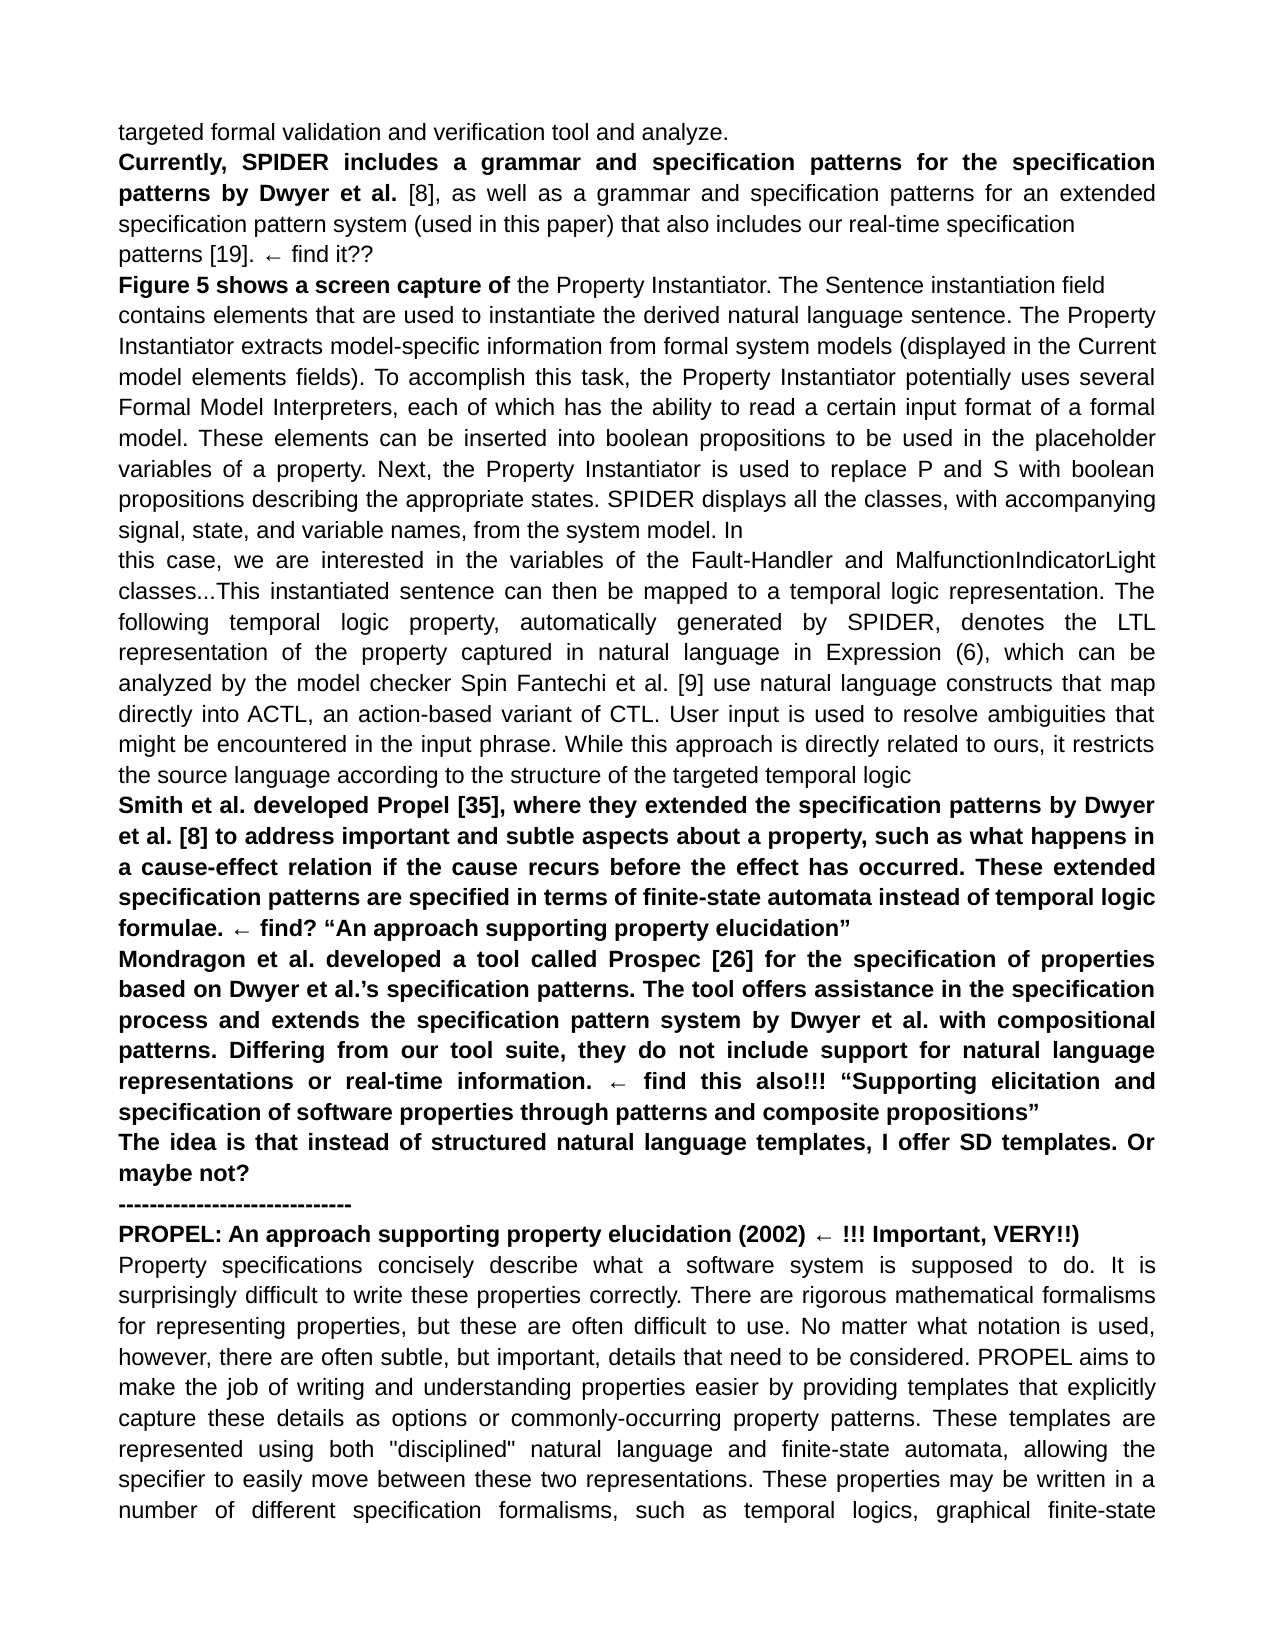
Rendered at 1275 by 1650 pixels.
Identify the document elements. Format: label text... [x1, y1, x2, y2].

text Mondragon et al. developed a tool called Prospec [26] for the specification of properties based on Dwyer et al.’s specification patterns. The tool offers assistance in the specification process and extends the specification pattern system by Dwyer et al. with compositional patterns. Differing from our tool suite, they do not include support for natural language representations or real-time information. ← find this also!!! “Supporting elicitation and specification of software properties through patterns and composite propositions” [118, 945, 1157, 1125]
text The idea is that instead of structured natural language templates, I offer SD templates. Or maybe not? [118, 1129, 1157, 1186]
text Smith et al. developed Propel [35], where they extended the specification patterns by Dwyer et al. [8] to address important and subtle aspects about a property, such as what happens in a cause-effect relation if the cause recurs before the effect has occurred. These extended specification patterns are specified in terms of finite-state automata instead of temporal logic formulae. ← find? “An approach supporting property elucidation” [118, 792, 1157, 941]
text Property specifications concisely describe what a software system is supposed to do. It is surprisingly difficult to write these properties correctly. There are rigorous mathematical formalisms for representing properties, but these are often difficult to use. No matter what notation is used, however, there are often subtle, but important, details that need to be considered. PROPEL aims to make the job of writing and understanding properties easier by providing templates that explicitly capture these details as options or commonly-occurring property patterns. These templates are represented using both "disciplined" natural language and finite-state automata, allowing the specifier to easily move between these two representations. These properties may be written in a number of different specification formalisms, such as temporal logics, graphical finite-state [118, 1251, 1157, 1523]
text this case, we are interested in the variables of the Fault-Handler and MalfunctionIndicatorLight classes...This instantiated sentence can then be mapped to a temporal logic representation. The following temporal logic property, automatically generated by SPIDER, denotes the LTL representation of the property captured in natural language in Expression (6), which can be analyzed by the model checker Spin Fantechi et al. [9] use natural language constructs that map directly into ACTL, an action-based variant of CTL. User input is used to resolve ambiguities that might be encountered in the input phrase. While this approach is directly related to ours, it restricts the source language according to the structure of the targeted temporal logic [118, 547, 1157, 788]
text Figure 5 shows a screen capture of the Property Instantiator. The Sentence instantiation field [118, 271, 1157, 298]
text ------------------------------ [118, 1190, 1157, 1217]
text patterns [19]. ← find it?? [118, 241, 1157, 267]
text contains elements that are used to instantiate the derived natural language sentence. The Property Instantiator extracts model-specific information from formal system models (displayed in the Current model elements fields). To accomplish this task, the Property Instantiator potentially uses several Formal Model Interpreters, each of which has the ability to read a certain input format of a formal model. These elements can be inserted into boolean propositions to be used in the placeholder variables of a property. Next, the Property Instantiator is used to replace P and S with boolean propositions describing the appropriate states. SPIDER displays all the classes, with accompanying signal, state, and variable names, from the system model. In [118, 302, 1157, 543]
text PROPEL: An approach supporting property elucidation (2002) ← !!! Important, VERY!!) [118, 1221, 1157, 1247]
text Currently, SPIDER includes a grammar and specification patterns for the specification patterns by Dwyer et al. [8], as well as a grammar and specification patterns for an extended specification pattern system (used in this paper) that also includes our real-time specification [118, 149, 1157, 237]
text targeted formal validation and verification tool and analyze. [118, 118, 1157, 145]
